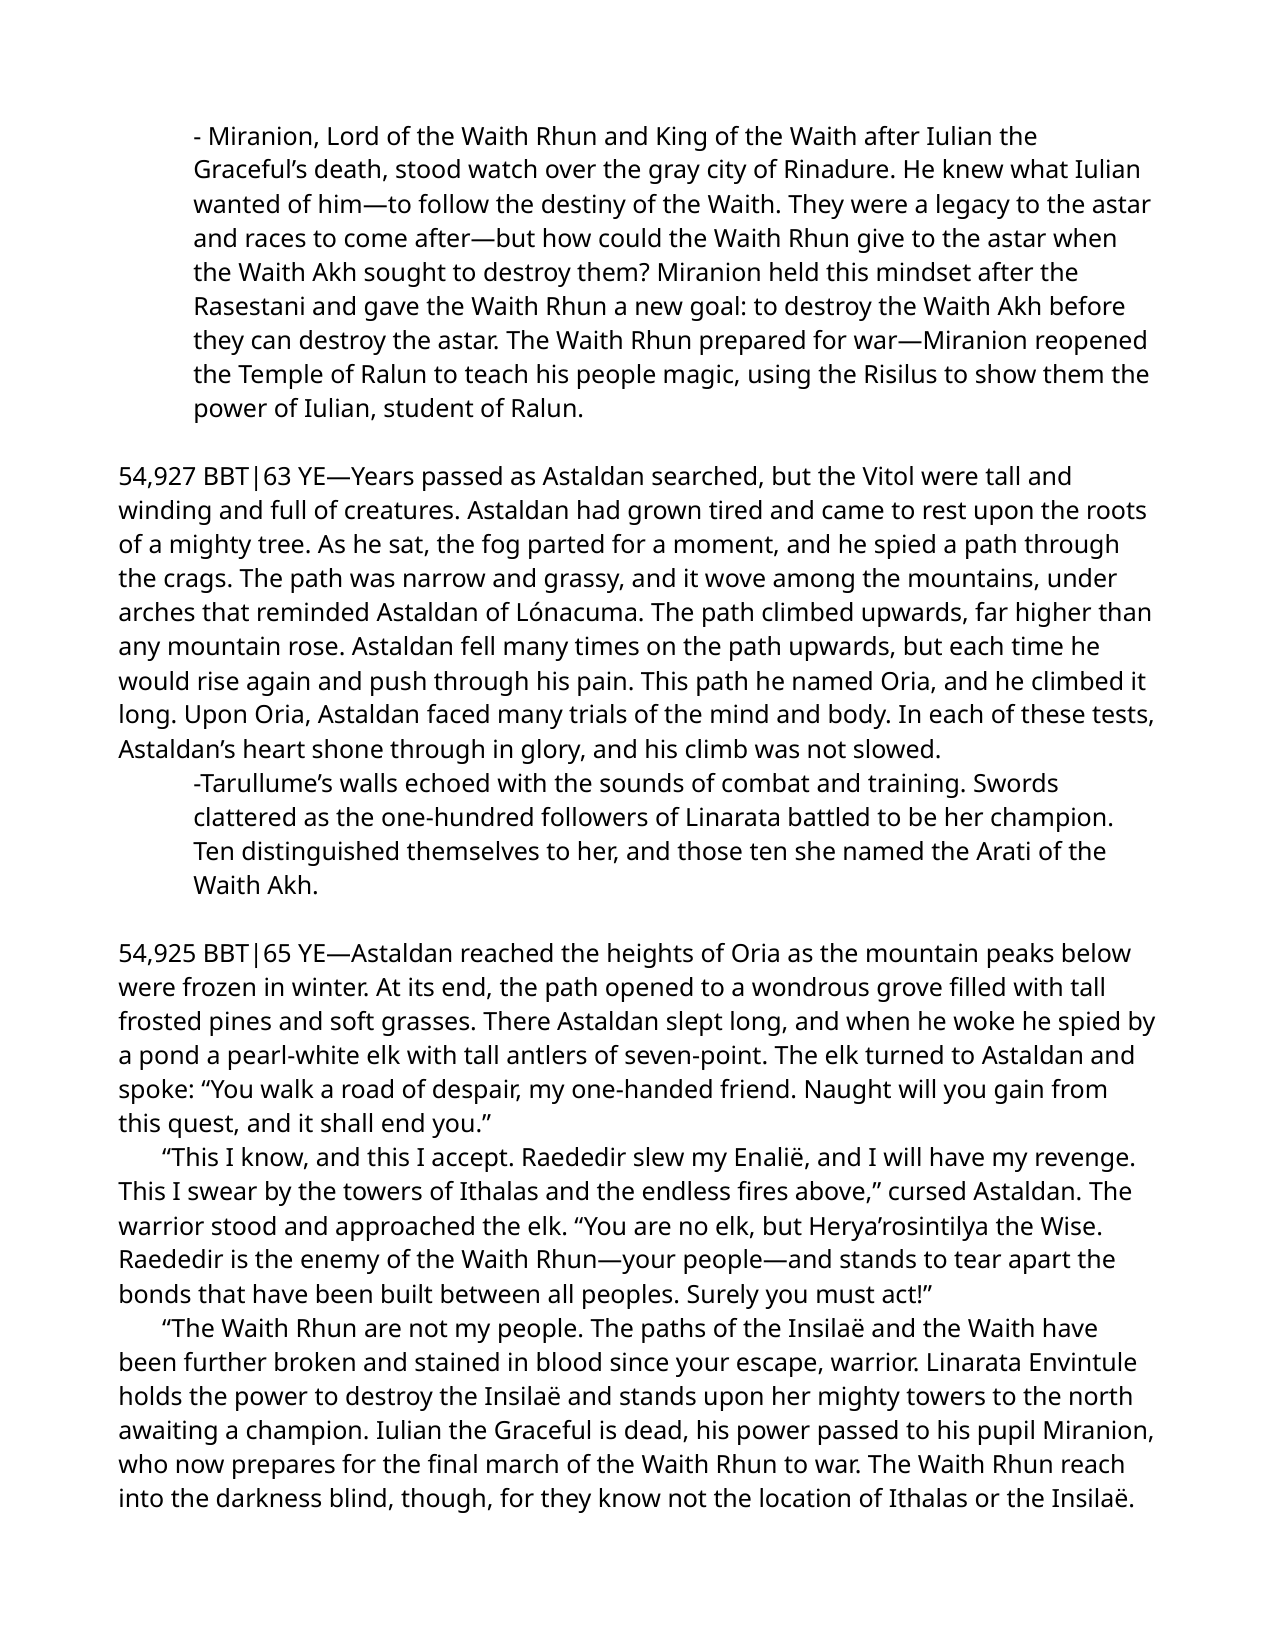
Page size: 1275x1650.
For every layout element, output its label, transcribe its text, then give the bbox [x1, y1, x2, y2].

text 54,927 BBT|63 YE—Years passed as Astaldan searched, but the Vitol were tall and winding and full of creatures. Astaldan had grown tired and came to rest upon the roots of a mighty tree. As he sat, the fog parted for a moment, and he spied a path through the crags. The path was narrow and grassy, and it wove among the mountains, under arches that reminded Astaldan of Lónacuma. The path climbed upwards, far higher than any mountain rose. Astaldan fell many times on the path upwards, but each time he would rise again and push through his pain. This path he named Oria, and he climbed it long. Upon Oria, Astaldan faced many trials of the mind and body. In each of these tests, Astaldan’s heart shone through in glory, and his climb was not slowed. [118, 459, 1157, 765]
text 54,925 BBT|65 YE—Astaldan reached the heights of Oria as the mountain peaks below were frozen in winter. At its end, the path opened to a wondrous grove filled with tall frosted pines and soft grasses. There Astaldan slept long, and when he woke he spied by a pond a pearl-white elk with tall antlers of seven-point. The elk turned to Astaldan and spoke: “You walk a road of despair, my one-handed friend. Naught will you gain from this quest, and it shall end you.” [118, 936, 1157, 1140]
text “The Waith Rhun are not my people. The paths of the Insilaë and the Waith have been further broken and stained in blood since your escape, warrior. Linarata Envintule holds the power to destroy the Insilaë and stands upon her mighty towers to the north awaiting a champion. Iulian the Graceful is dead, his power passed to his pupil Miranion, who now prepares for the final march of the Waith Rhun to war. The Waith Rhun reach into the darkness blind, though, for they know not the location of Ithalas or the Insilaë. [118, 1310, 1157, 1515]
text -Tarullume’s walls echoed with the sounds of combat and training. Swords clattered as the one-hundred followers of Linarata battled to be her champion. Ten distinguished themselves to her, and those ten she named the Arati of the Waith Akh. [193, 765, 1157, 902]
text - Miranion, Lord of the Waith Rhun and King of the Waith after Iulian the Graceful’s death, stood watch over the gray city of Rinadure. He knew what Iulian wanted of him—to follow the destiny of the Waith. They were a legacy to the astar and races to come after—but how could the Waith Rhun give to the astar when the Waith Akh sought to destroy them? Miranion held this mindset after the Rasestani and gave the Waith Rhun a new goal: to destroy the Waith Akh before they can destroy the astar. The Waith Rhun prepared for war—Miranion reopened the Temple of Ralun to teach his people magic, using the Risilus to show them the power of Iulian, student of Ralun. [193, 118, 1157, 425]
text “This I know, and this I accept. Raededir slew my Enalië, and I will have my revenge. This I swear by the towers of Ithalas and the endless fires above,” cursed Astaldan. The warrior stood and approached the elk. “You are no elk, but Herya’rosintilya the Wise. Raededir is the enemy of the Waith Rhun—your people—and stands to tear apart the bonds that have been built between all peoples. Surely you must act!” [118, 1140, 1157, 1310]
